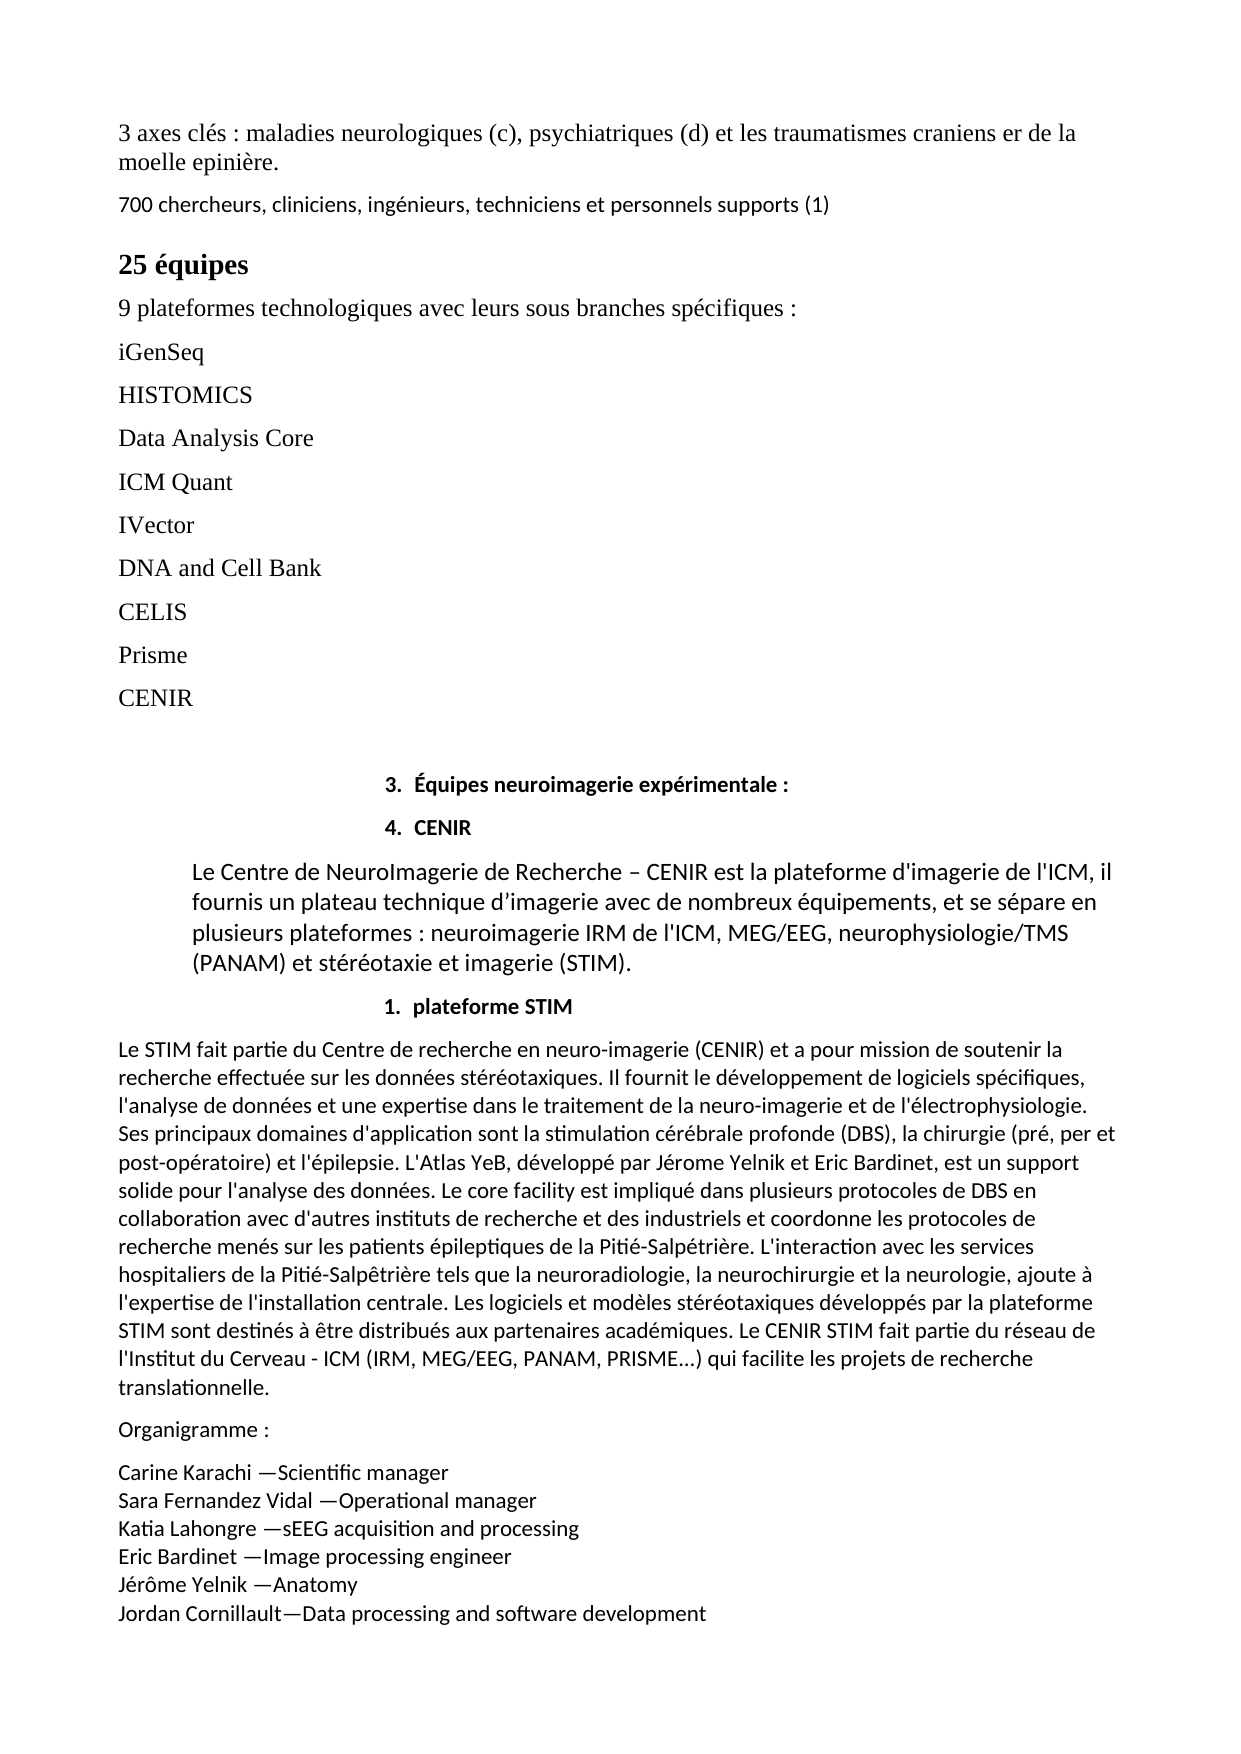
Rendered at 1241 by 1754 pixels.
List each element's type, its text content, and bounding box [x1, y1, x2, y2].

text Carine Karachi —Scientific manager Sara Fernandez Vidal —Operational manager Katia Lahongre —sEEG acquisition and processing Eric Bardinet —Image processing engineer Jérôme Yelnik —Anatomy Jordan Cornillault—Data processing and software development [118, 1458, 1122, 1627]
text Organigramme : [118, 1415, 1122, 1443]
text CENIR [118, 683, 1122, 712]
text 700 chercheurs, cliniciens, ingénieurs, techniciens et personnels supports (1) [118, 190, 1122, 218]
text Le STIM fait partie du Centre de recherche en neuro-imagerie (CENIR) et a pour mission de soutenir la recherche effectuée sur les données stéréotaxiques. Il fournit le développement de logiciels spécifiques, l'analyse de données et une expertise dans le traitement de la neuro-imagerie et de l'électrophysiologie. Ses principaux domaines d'application sont la stimulation cérébrale profonde (DBS), la chirurgie (pré, per et post-opératoire) et l'épilepsie. L'Atlas YeB, développé par Jérome Yelnik et Eric Bardinet, est un support solide pour l'analyse des données. Le core facility est impliqué dans plusieurs protocoles de DBS en collaboration avec d'autres instituts de recherche et des industriels et coordonne les protocoles de recherche menés sur les patients épileptiques de la Pitié-Salpétrière. L'interaction avec les services hospitaliers de la Pitié-Salpêtrière tels que la neuroradiologie, la neurochirurgie et la neurologie, ajoute à l'expertise de l'installation centrale. Les logiciels et modèles stéréotaxiques développés par la plateforme STIM sont destinés à être distribués aux partenaires académiques. Le CENIR STIM fait partie du réseau de l'Institut du Cerveau - ICM (IRM, MEG/EEG, PANAM, PRISME...) qui facilite les projets de recherche translationnelle. [118, 1035, 1122, 1401]
list Équipes neuroimagerie expérimentale : [384, 770, 1122, 798]
text IVector [118, 510, 1122, 539]
text HISTOMICS [118, 380, 1122, 409]
text 3 axes clés : maladies neurologiques (c), psychiatriques (d) et les traumatismes craniens er de la moelle epinière. [118, 118, 1122, 176]
text DNA and Cell Bank [118, 553, 1122, 582]
text iGenSeq [118, 337, 1122, 366]
text Data Analysis Core [118, 423, 1122, 452]
text CELIS [118, 597, 1122, 626]
text ICM Quant [118, 467, 1122, 496]
list Le Centre de NeuroImagerie de Recherche – CENIR est la plateforme d'imagerie de l'ICM, il fournis un plateau technique d’imagerie avec de nombreux équipements, et se sépare en plusieurs plateformes : neuroimagerie IRM de l'ICM, MEG/EEG, neurophysiologie/TMS (PANAM) et stéréotaxie et imagerie (STIM). [162, 856, 1122, 978]
list CENIR [384, 813, 1122, 841]
list plateforme STIM [383, 992, 1122, 1020]
subtitle 25 équipes [118, 247, 1122, 281]
text 9 plateformes technologiques avec leurs sous branches spécifiques : [118, 293, 1122, 322]
text Prisme [118, 640, 1122, 669]
